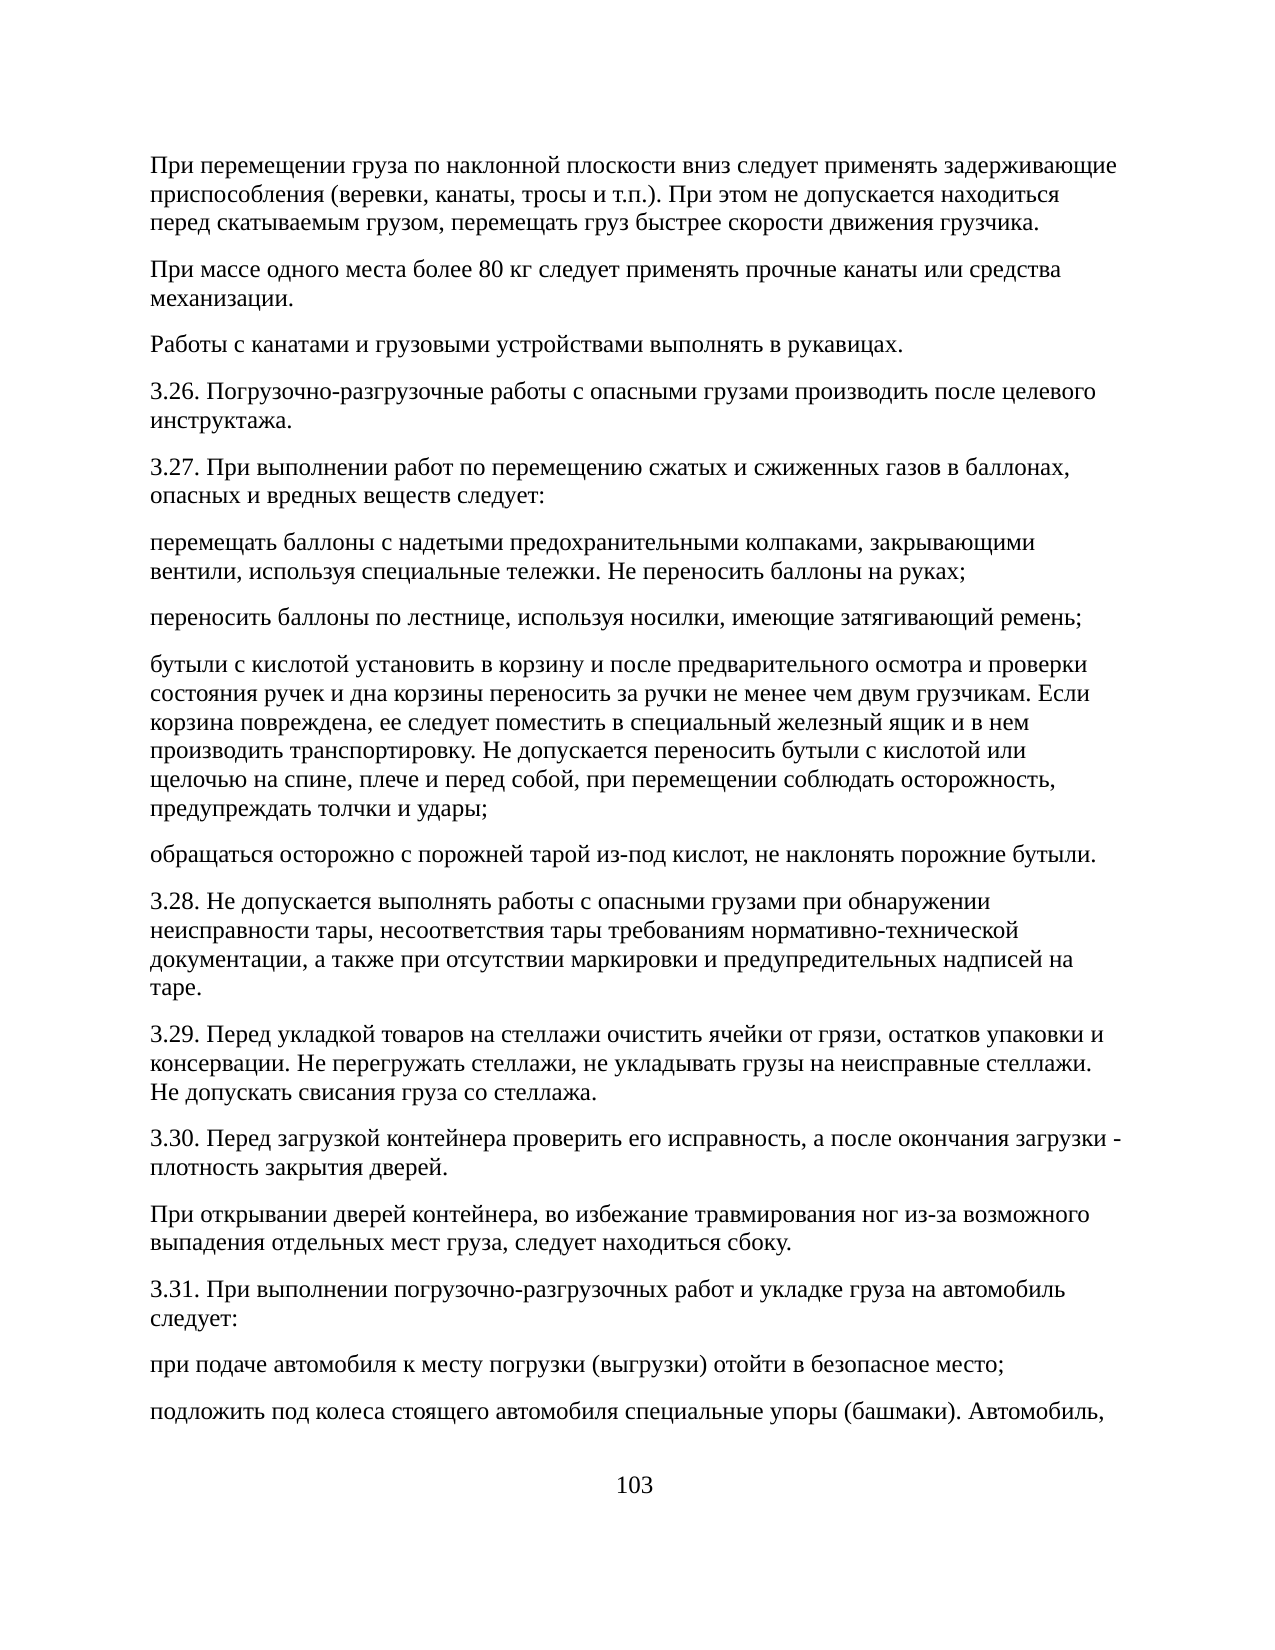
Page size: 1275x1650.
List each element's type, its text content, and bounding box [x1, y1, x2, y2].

text при подаче автомобиля к месту погрузки (выгрузки) отойти в безопасное место; [150, 1349, 1125, 1378]
text обращаться осторожно с порожней тарой из-под кислот, не наклонять порожние бутыли. [150, 839, 1125, 868]
text 3.30. Перед загрузкой контейнера проверить его исправность, а после окончания загрузки - плотность закрытия дверей. [150, 1123, 1125, 1181]
text При массе одного места более 80 кг следует применять прочные канаты или средства механизации. [150, 254, 1125, 312]
text переносить баллоны по лестнице, используя носилки, имеющие затягивающий ремень; [150, 602, 1125, 631]
text перемещать баллоны с надетыми предохранительными колпаками, закрывающими вентили, используя специальные тележки. Не переносить баллоны на руках; [150, 527, 1125, 584]
text 3.27. При выполнении работ по перемещению сжатых и сжиженных газов в баллонах, опасных и вредных веществ следует: [150, 452, 1125, 509]
text 3.26. Погрузочно-разгрузочные работы с опасными грузами производить после целевого инструктажа. [150, 376, 1125, 434]
text При открывании дверей контейнера, во избежание травмирования ног из-за возможного выпадения отдельных мест груза, следует находиться сбоку. [150, 1199, 1125, 1256]
text 3.29. Перед укладкой товаров на стеллажи очистить ячейки от грязи, остатков упаковки и консервации. Не перегружать стеллажи, не укладывать грузы на неисправные стеллажи. Не допускать свисания груза со стеллажа. [150, 1019, 1125, 1105]
text подложить под колеса стоящего автомобиля специальные упоры (башмаки). Автомобиль, [150, 1396, 1125, 1425]
text При перемещении груза по наклонной плоскости вниз следует применять задерживающие приспособления (веревки, канаты, тросы и т.п.). При этом не допускается находиться перед скатываемым грузом, перемещать груз быстрее скорости движения грузчика. [150, 150, 1125, 236]
text бутыли с кислотой установить в корзину и после предварительного осмотра и проверки состояния ручек и дна корзины переносить за ручки не менее чем двум грузчикам. Если корзина повреждена, ее следует поместить в специальный железный ящик и в нем производить транспортировку. Не допускается переносить бутыли с кислотой или щелочью на спине, плече и перед собой, при перемещении соблюдать осторожность, предупреждать толчки и удары; [150, 649, 1125, 822]
text 3.31. При выполнении погрузочно-разгрузочных работ и укладке груза на автомобиль следует: [150, 1274, 1125, 1332]
text 3.28. Не допускается выполнять работы с опасными грузами при обнаружении неисправности тары, несоответствия тары требованиям нормативно-технической документации, а также при отсутствии маркировки и предупредительных надписей на таре. [150, 886, 1125, 1001]
text Работы с канатами и грузовыми устройствами выполнять в рукавицах. [150, 329, 1125, 358]
